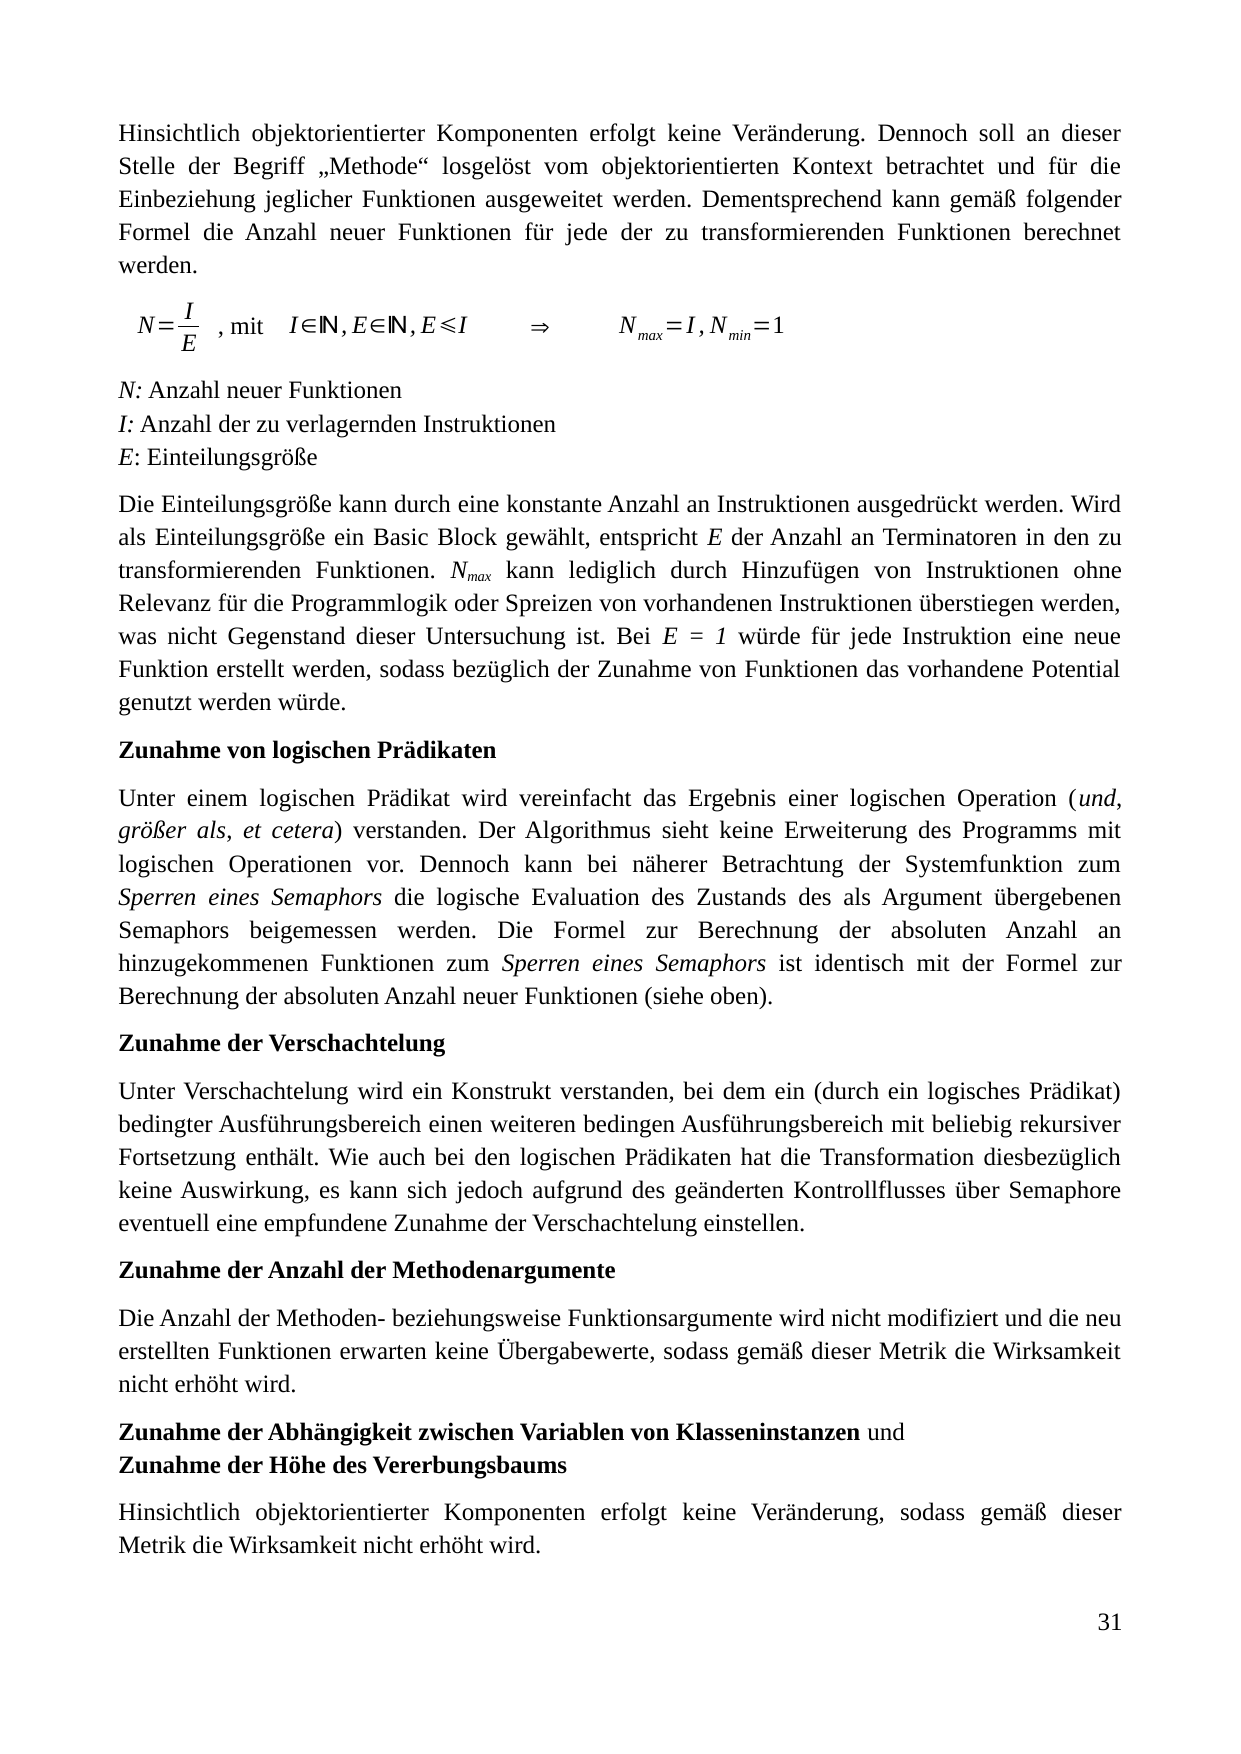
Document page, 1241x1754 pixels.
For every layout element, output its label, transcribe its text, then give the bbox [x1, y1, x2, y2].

text Hinsichtlich objektorientierter Komponenten erfolgt keine Veränderung, sodass gemäß dieser Metrik die Wirksamkeit nicht erhöht wird. [118, 1497, 1122, 1559]
text Zunahme von logischen Prädikaten [118, 735, 1122, 764]
text Die Anzahl der Methoden- beziehungsweise Funktionsargumente wird nicht modifiziert und die neu erstellten Funktionen erwarten keine Übergabewerte, sodass gemäß dieser Metrik die Wirksamkeit nicht erhöht wird. [118, 1303, 1122, 1398]
text Zunahme der Verschachtelung [118, 1028, 1122, 1057]
text N: Anzahl neuer Funktionen I: Anzahl der zu verlagernden Instruktionen E: Einteilungsgröße [118, 376, 1122, 470]
text Zunahme der Abhängigkeit zwischen Variablen von Klasseninstanzen und Zunahme der Höhe des Vererbungsbaums [118, 1417, 1122, 1479]
text , mit [118, 298, 1122, 357]
text Die Einteilungsgröße kann durch eine konstante Anzahl an Instruktionen ausgedrückt werden. Wird als Einteilungsgröße ein Basic Block gewählt, entspricht E der Anzahl an Terminatoren in den zu transformierenden Funktionen. Nmax kann lediglich durch Hinzufügen von Instruktionen ohne Relevanz für die Programmlogik oder Spreizen von vorhandenen Instruktionen überstiegen werden, was nicht Gegenstand dieser Untersuchung ist. Bei E = 1 würde für jede Instruktion eine neue Funktion erstellt werden, sodass bezüglich der Zunahme von Funktionen das vorhandene Potential genutzt werden würde. [118, 489, 1122, 716]
text Zunahme der Anzahl der Methodenargumente [118, 1256, 1122, 1284]
text Hinsichtlich objektorientierter Komponenten erfolgt keine Veränderung. Dennoch soll an dieser Stelle der Begriff „Methode“ losgelöst vom objektorientierten Kontext betrachtet und für die Einbeziehung jeglicher Funktionen ausgeweitet werden. Dementsprechend kann gemäß folgender Formel die Anzahl neuer Funktionen für jede der zu transformierenden Funktionen berechnet werden. [118, 118, 1122, 279]
text Unter einem logischen Prädikat wird vereinfacht das Ergebnis einer logischen Operation (und, größer als, et cetera) verstanden. Der Algorithmus sieht keine Erweiterung des Programms mit logischen Operationen vor. Dennoch kann bei näherer Betrachtung der Systemfunktion zum Sperren eines Semaphors die logische Evaluation des Zustands des als Argument übergebenen Semaphors beigemessen werden. Die Formel zur Berechnung der absoluten Anzahl an hinzugekommenen Funktionen zum Sperren eines Semaphors ist identisch mit der Formel zur Berechnung der absoluten Anzahl neuer Funktionen (siehe oben). [118, 783, 1122, 1009]
text Unter Verschachtelung wird ein Konstrukt verstanden, bei dem ein (durch ein logisches Prädikat) bedingter Ausführungsbereich einen weiteren bedingen Ausführungsbereich mit beliebig rekursiver Fortsetzung enthält. Wie auch bei den logischen Prädikaten hat die Transformation diesbezüglich keine Auswirkung, es kann sich jedoch aufgrund des geänderten Kontrollflusses über Semaphore eventuell eine empfundene Zunahme der Verschachtelung einstellen. [118, 1076, 1122, 1237]
